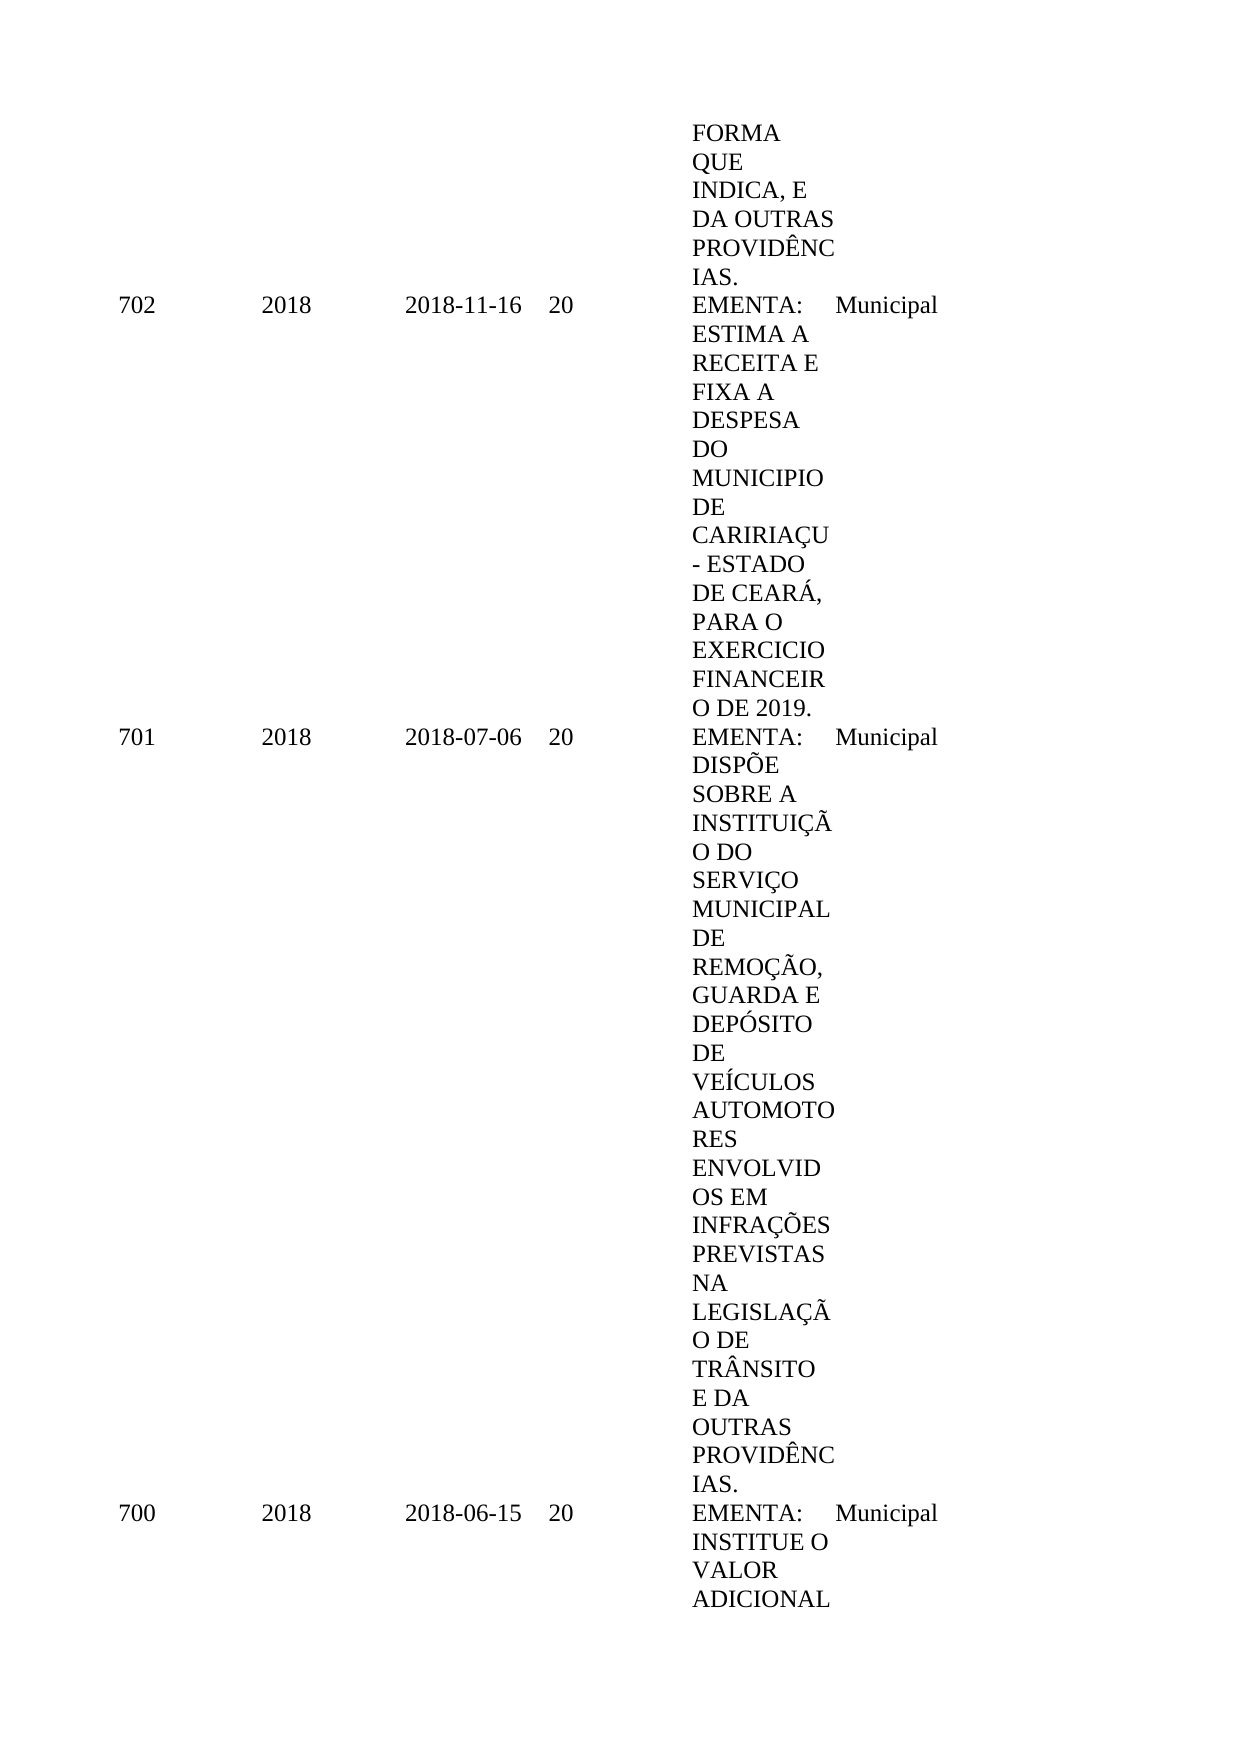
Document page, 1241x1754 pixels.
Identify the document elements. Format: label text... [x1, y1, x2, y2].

table_cell [979, 1498, 1122, 1613]
table_cell 2018 [261, 291, 405, 722]
table_cell [835, 118, 979, 291]
table_cell 2018-07-06 [405, 722, 548, 1498]
table_cell EMENTA: DISPÕE SOBRE A INSTITUIÇÃO DO SERVIÇO MUNICIPAL DE REMOÇÃO, GUARDA E DEPÓSITO DE VEÍCULOS AUTOMOTORES ENVOLVIDOS EM INFRAÇÕES PREVISTAS NA LEGISLAÇÃO DE TRÂNSITO E DA OUTRAS PROVIDÊNCIAS. [692, 722, 835, 1498]
table_cell Municipal [835, 722, 979, 1498]
table_cell 20 [548, 722, 692, 1498]
table_cell 701 [118, 722, 261, 1498]
table_cell [548, 118, 692, 291]
table_cell [979, 118, 1122, 291]
table_cell [979, 722, 1122, 1498]
table_cell [261, 118, 405, 291]
table_cell FORMA QUE INDICA, E DA OUTRAS PROVIDÊNCIAS. [692, 118, 835, 291]
table_cell EMENTA: ESTIMA A RECEITA E FIXA A DESPESA DO MUNICIPIO DE CARIRIAÇU - ESTADO DE CEARÁ, PARA O EXERCICIO FINANCEIRO DE 2019. [692, 291, 835, 722]
table_cell 2018 [261, 722, 405, 1498]
table_cell [118, 118, 261, 291]
table_cell 2018 [261, 1498, 405, 1613]
table_cell 2018-11-16 [405, 291, 548, 722]
table_cell 20 [548, 1498, 692, 1613]
table_cell 702 [118, 291, 261, 722]
table_cell [979, 291, 1122, 722]
table_cell Municipal [835, 1498, 979, 1613]
table_cell 2018-06-15 [405, 1498, 548, 1613]
table_cell 700 [118, 1498, 261, 1613]
table_cell EMENTA: INSTITUE O VALOR ADICIONAL [692, 1498, 835, 1613]
table_cell [405, 118, 548, 291]
table_cell 20 [548, 291, 692, 722]
table_cell Municipal [835, 291, 979, 722]
